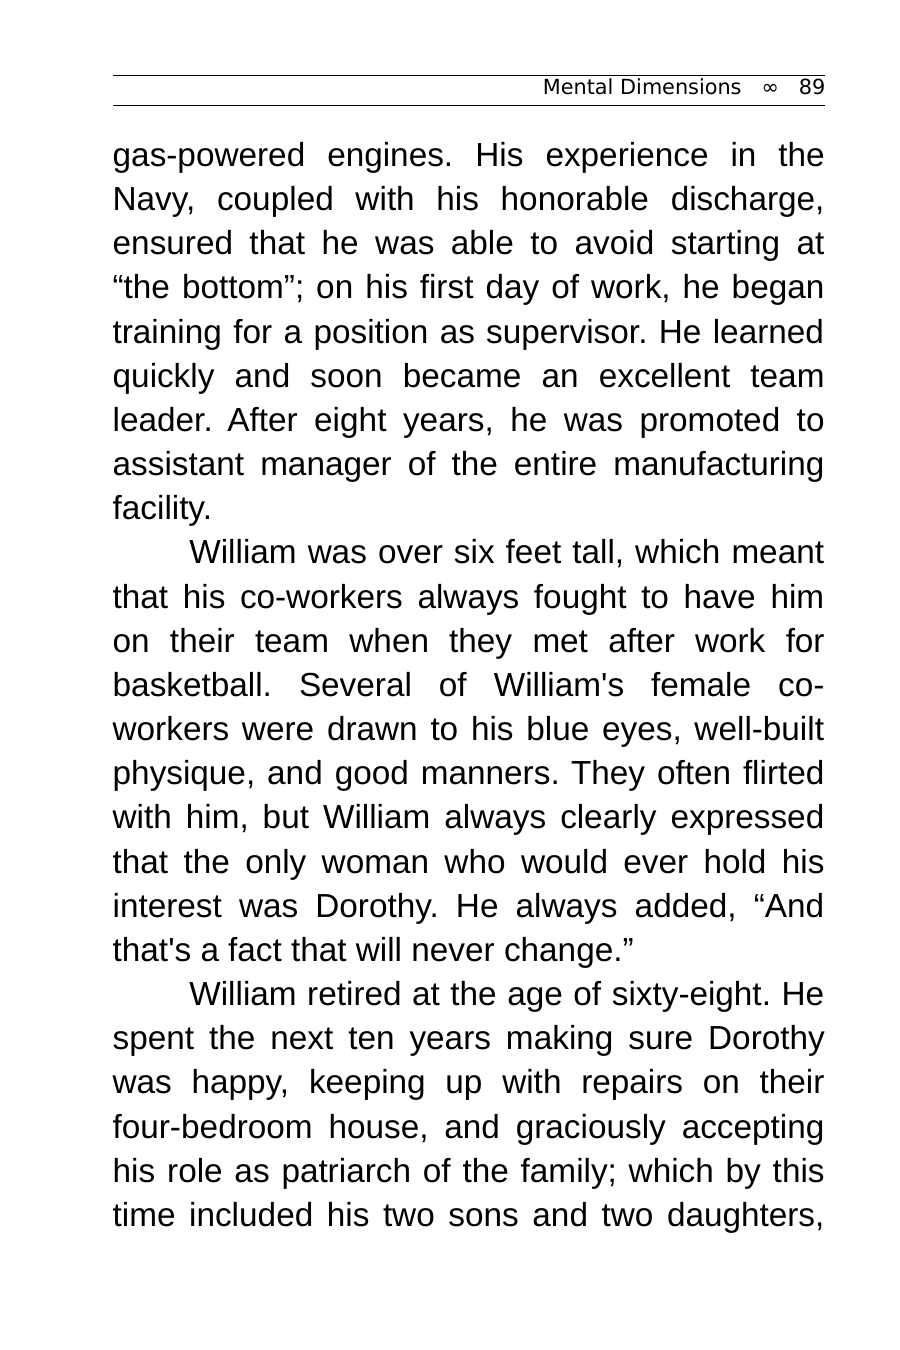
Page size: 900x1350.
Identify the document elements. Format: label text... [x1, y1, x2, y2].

text William retired at the age of sixty-eight. He spent the next ten years making sure Dorothy was happy, keeping up with repairs on their four-bedroom house, and graciously accepting his role as patriarch of the family; which by this time included his two sons and two daughters, [112, 974, 825, 1233]
text William was over six feet tall, which meant that his co-workers always fought to have him on their team when they met after work for basketball. Several of William's female co-workers were drawn to his blue eyes, well-built physique, and good manners. They often flirted with him, but William always clearly expressed that the only woman who would ever hold his interest was Dorothy. He always added, “And that's a fact that will never change.” [112, 532, 825, 968]
text gas-powered engines. His experience in the Navy, coupled with his honorable discharge, ensured that he was able to avoid starting at “the bottom”; on his first day of work, he began training for a position as supervisor. He learned quickly and soon became an excellent team leader. After eight years, he was promoted to assistant manager of the entire manufacturing facility. [112, 135, 825, 527]
